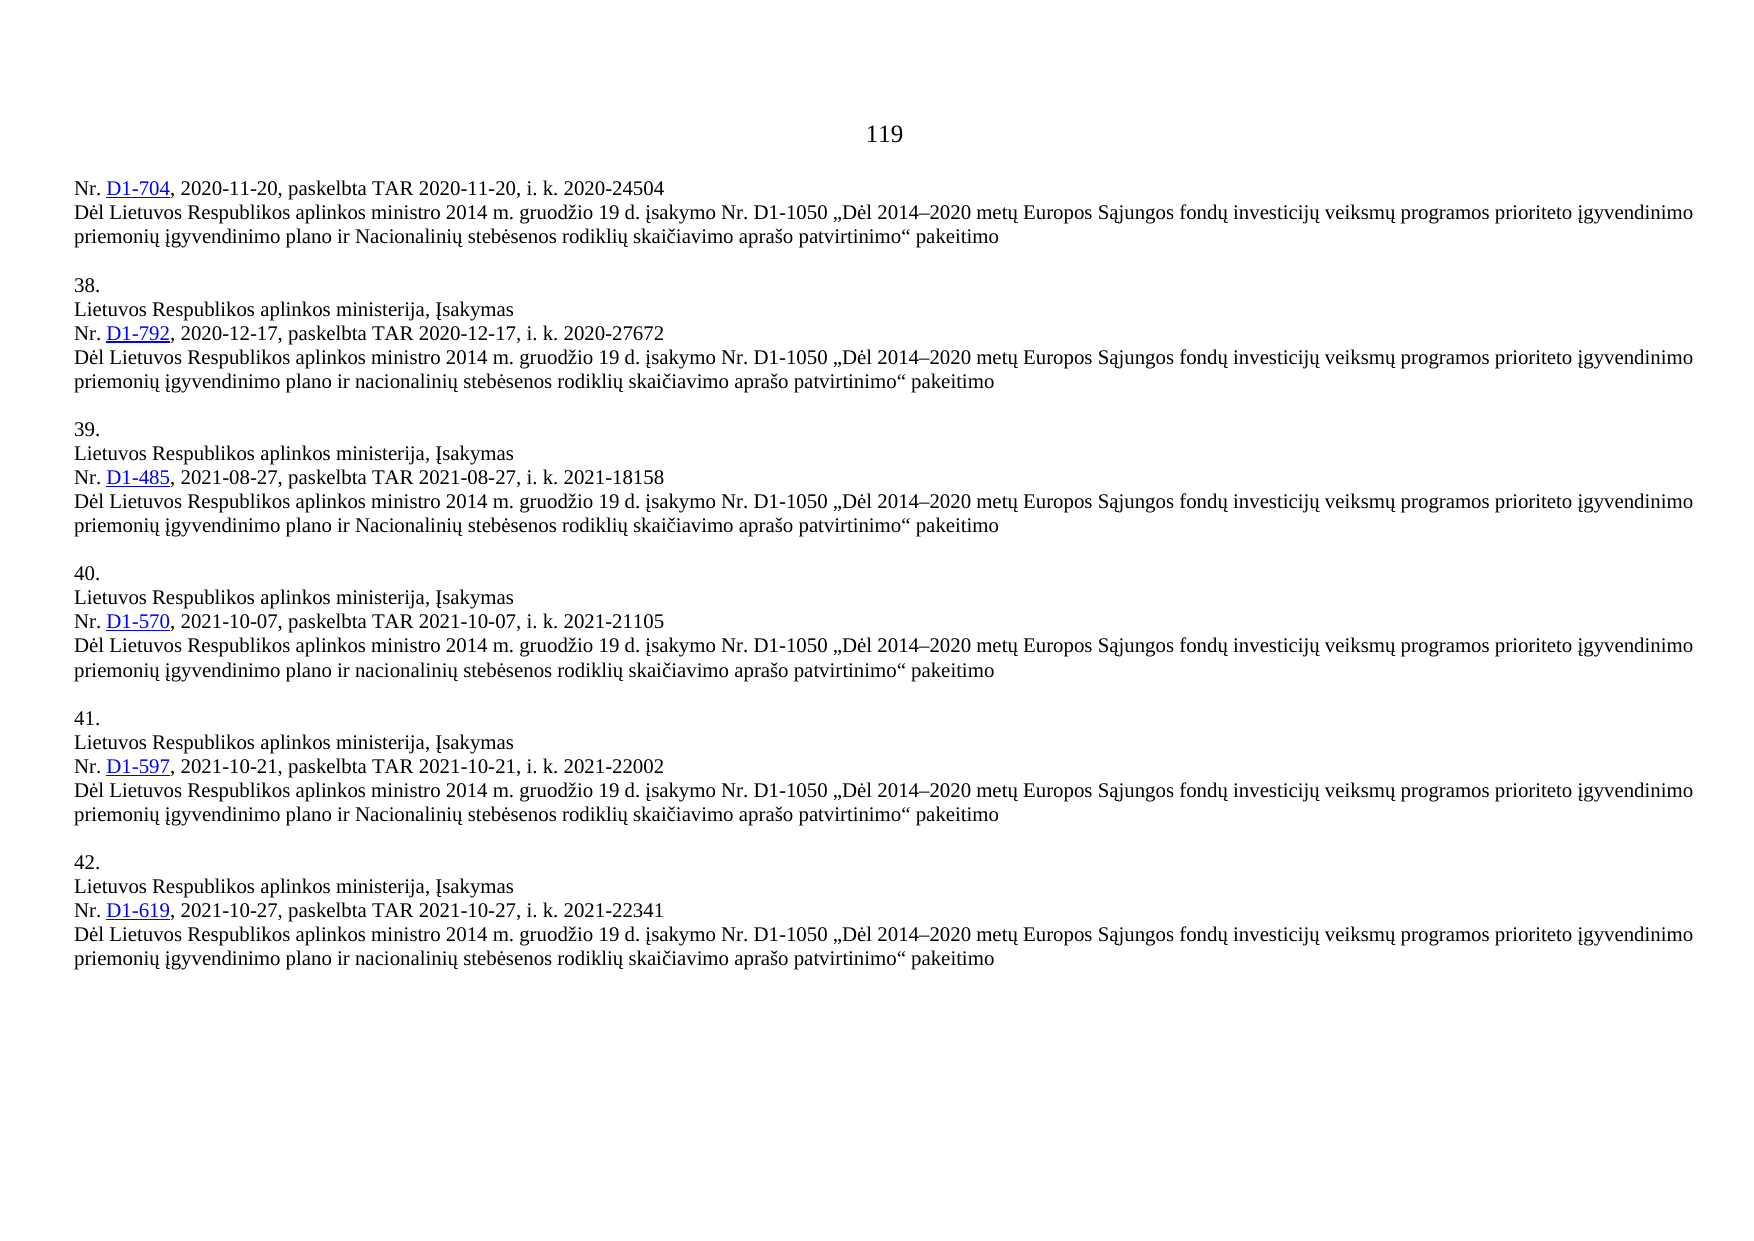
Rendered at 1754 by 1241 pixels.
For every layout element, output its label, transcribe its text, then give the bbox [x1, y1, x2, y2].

text Nr. D1-704, 2020-11-20, paskelbta TAR 2020-11-20, i. k. 2020-24504 [74, 176, 1695, 200]
text Nr. D1-597, 2021-10-21, paskelbta TAR 2021-10-21, i. k. 2021-22002 [74, 754, 1695, 778]
text Dėl Lietuvos Respublikos aplinkos ministro 2014 m. gruodžio 19 d. įsakymo Nr. D1-1050 „Dėl 2014–2020 metų Europos Sąjungos fondų investicijų veiksmų programos prioriteto įgyvendinimo priemonių įgyvendinimo plano ir Nacionalinių stebėsenos rodiklių skaičiavimo aprašo patvirtinimo“ pakeitimo [74, 200, 1695, 248]
text Dėl Lietuvos Respublikos aplinkos ministro 2014 m. gruodžio 19 d. įsakymo Nr. D1-1050 „Dėl 2014–2020 metų Europos Sąjungos fondų investicijų veiksmų programos prioriteto įgyvendinimo priemonių įgyvendinimo plano ir Nacionalinių stebėsenos rodiklių skaičiavimo aprašo patvirtinimo“ pakeitimo [74, 489, 1695, 537]
text Dėl Lietuvos Respublikos aplinkos ministro 2014 m. gruodžio 19 d. įsakymo Nr. D1-1050 „Dėl 2014–2020 metų Europos Sąjungos fondų investicijų veiksmų programos prioriteto įgyvendinimo priemonių įgyvendinimo plano ir nacionalinių stebėsenos rodiklių skaičiavimo aprašo patvirtinimo“ pakeitimo [74, 922, 1695, 970]
text Dėl Lietuvos Respublikos aplinkos ministro 2014 m. gruodžio 19 d. įsakymo Nr. D1-1050 „Dėl 2014–2020 metų Europos Sąjungos fondų investicijų veiksmų programos prioriteto įgyvendinimo priemonių įgyvendinimo plano ir nacionalinių stebėsenos rodiklių skaičiavimo aprašo patvirtinimo“ pakeitimo [74, 633, 1695, 682]
text Nr. D1-485, 2021-08-27, paskelbta TAR 2021-08-27, i. k. 2021-18158 [74, 465, 1695, 489]
text Dėl Lietuvos Respublikos aplinkos ministro 2014 m. gruodžio 19 d. įsakymo Nr. D1-1050 „Dėl 2014–2020 metų Europos Sąjungos fondų investicijų veiksmų programos prioriteto įgyvendinimo priemonių įgyvendinimo plano ir nacionalinių stebėsenos rodiklių skaičiavimo aprašo patvirtinimo“ pakeitimo [74, 345, 1695, 393]
text 38. [74, 272, 1695, 297]
text Lietuvos Respublikos aplinkos ministerija, Įsakymas [74, 297, 1695, 321]
text 40. [74, 561, 1695, 585]
text Lietuvos Respublikos aplinkos ministerija, Įsakymas [74, 585, 1695, 609]
text Lietuvos Respublikos aplinkos ministerija, Įsakymas [74, 874, 1695, 898]
text Nr. D1-792, 2020-12-17, paskelbta TAR 2020-12-17, i. k. 2020-27672 [74, 321, 1695, 345]
text 39. [74, 417, 1695, 441]
text Nr. D1-619, 2021-10-27, paskelbta TAR 2021-10-27, i. k. 2021-22341 [74, 898, 1695, 922]
text Lietuvos Respublikos aplinkos ministerija, Įsakymas [74, 441, 1695, 465]
text Nr. D1-570, 2021-10-07, paskelbta TAR 2021-10-07, i. k. 2021-21105 [74, 609, 1695, 633]
text Dėl Lietuvos Respublikos aplinkos ministro 2014 m. gruodžio 19 d. įsakymo Nr. D1-1050 „Dėl 2014–2020 metų Europos Sąjungos fondų investicijų veiksmų programos prioriteto įgyvendinimo priemonių įgyvendinimo plano ir Nacionalinių stebėsenos rodiklių skaičiavimo aprašo patvirtinimo“ pakeitimo [74, 778, 1695, 826]
text Lietuvos Respublikos aplinkos ministerija, Įsakymas [74, 730, 1695, 754]
text 41. [74, 706, 1695, 730]
text 42. [74, 850, 1695, 874]
